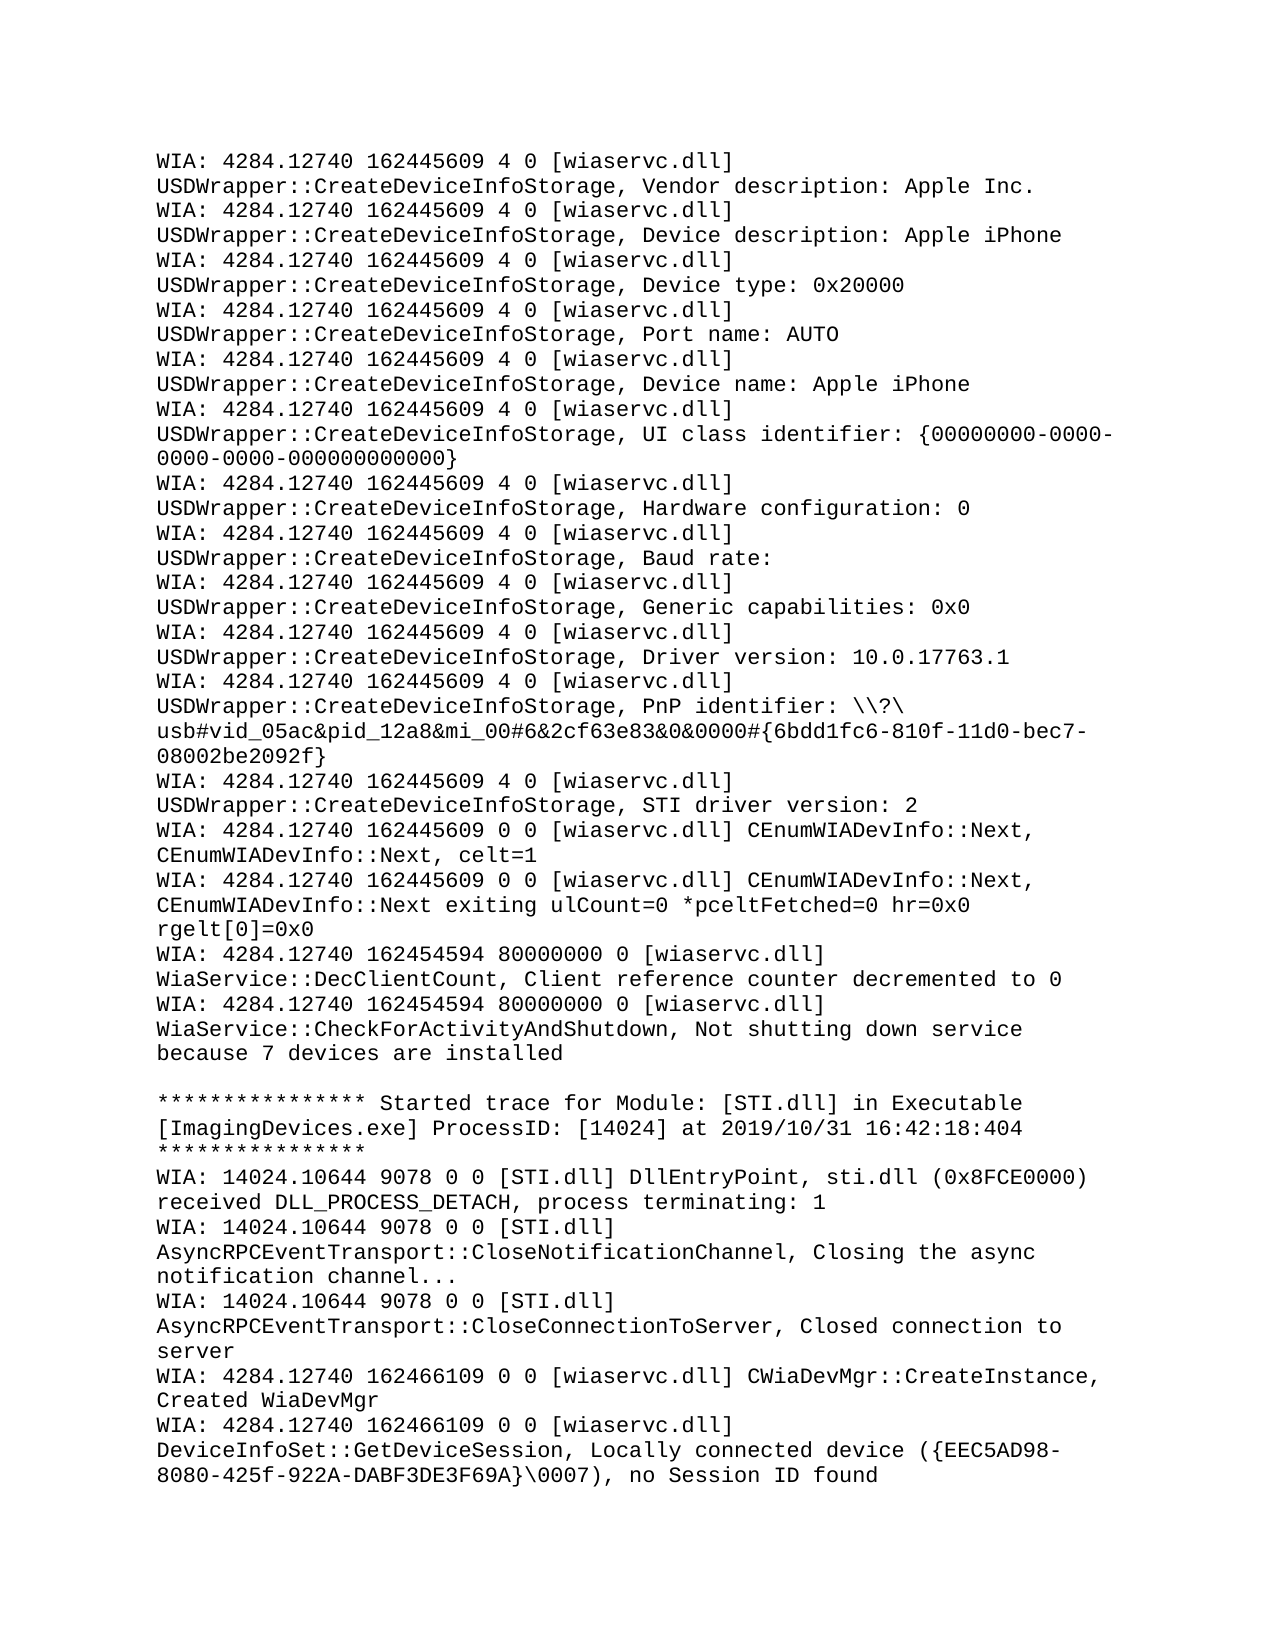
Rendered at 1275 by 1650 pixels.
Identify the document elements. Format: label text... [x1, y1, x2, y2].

text WIA: 4284.12740 162454594 80000000 0 [wiaservc.dll] WiaService::DecClientCount, Client reference counter decremented to 0 [156, 943, 1118, 993]
text WIA: 4284.12740 162445609 4 0 [wiaservc.dll] USDWrapper::CreateDeviceInfoStorage, PnP identifier: \\?\usb#vid_05ac&pid_12a8&mi_00#6&2cf63e83&0&0000#{6bdd1fc6-810f-11d0-bec7-08002be2092f} [156, 671, 1118, 770]
text WIA: 4284.12740 162445609 4 0 [wiaservc.dll] USDWrapper::CreateDeviceInfoStorage, Device name: Apple iPhone [156, 348, 1118, 398]
text WIA: 4284.12740 162445609 4 0 [wiaservc.dll] USDWrapper::CreateDeviceInfoStorage, Baud rate: [156, 522, 1118, 571]
text WIA: 4284.12740 162466109 0 0 [wiaservc.dll] DeviceInfoSet::GetDeviceSession, Locally connected device ({EEC5AD98-8080-425f-922A-DABF3DE3F69A}\0007), no Session ID found [156, 1414, 1118, 1489]
text WIA: 4284.12740 162445609 4 0 [wiaservc.dll] USDWrapper::CreateDeviceInfoStorage, UI class identifier: {00000000-0000-0000-0000-000000000000} [156, 398, 1118, 472]
text WIA: 4284.12740 162454594 80000000 0 [wiaservc.dll] WiaService::CheckForActivityAndShutdown, Not shutting down service because 7 devices are installed [156, 993, 1118, 1067]
text WIA: 4284.12740 162445609 0 0 [wiaservc.dll] CEnumWIADevInfo::Next, CEnumWIADevInfo::Next, celt=1 [156, 819, 1118, 869]
text WIA: 4284.12740 162445609 4 0 [wiaservc.dll] USDWrapper::CreateDeviceInfoStorage, Device description: Apple iPhone [156, 199, 1118, 249]
text WIA: 4284.12740 162445609 4 0 [wiaservc.dll] USDWrapper::CreateDeviceInfoStorage, Generic capabilities: 0x0 [156, 571, 1118, 621]
text WIA: 4284.12740 162445609 4 0 [wiaservc.dll] USDWrapper::CreateDeviceInfoStorage, Device type: 0x20000 [156, 249, 1118, 299]
text WIA: 4284.12740 162445609 4 0 [wiaservc.dll] USDWrapper::CreateDeviceInfoStorage, Driver version: 10.0.17763.1 [156, 621, 1118, 671]
text WIA: 4284.12740 162445609 4 0 [wiaservc.dll] USDWrapper::CreateDeviceInfoStorage, Vendor description: Apple Inc. [156, 150, 1118, 199]
text WIA: 4284.12740 162445609 4 0 [wiaservc.dll] USDWrapper::CreateDeviceInfoStorage, Port name: AUTO [156, 299, 1118, 348]
text **************** Started trace for Module: [STI.dll] in Executable [ImagingDevices.exe] ProcessID: [14024] at 2019/10/31 16:42:18:404 **************** [156, 1092, 1118, 1166]
text WIA: 4284.12740 162445609 0 0 [wiaservc.dll] CEnumWIADevInfo::Next, CEnumWIADevInfo::Next exiting ulCount=0 *pceltFetched=0 hr=0x0 rgelt[0]=0x0 [156, 869, 1118, 943]
text WIA: 4284.12740 162445609 4 0 [wiaservc.dll] USDWrapper::CreateDeviceInfoStorage, STI driver version: 2 [156, 770, 1118, 819]
text WIA: 14024.10644 9078 0 0 [STI.dll] AsyncRPCEventTransport::CloseConnectionToServer, Closed connection to server [156, 1290, 1118, 1365]
text WIA: 4284.12740 162466109 0 0 [wiaservc.dll] CWiaDevMgr::CreateInstance, Created WiaDevMgr [156, 1365, 1118, 1414]
text WIA: 14024.10644 9078 0 0 [STI.dll] DllEntryPoint, sti.dll (0x8FCE0000) received DLL_PROCESS_DETACH, process terminating: 1 [156, 1166, 1118, 1216]
text WIA: 4284.12740 162445609 4 0 [wiaservc.dll] USDWrapper::CreateDeviceInfoStorage, Hardware configuration: 0 [156, 472, 1118, 522]
text WIA: 14024.10644 9078 0 0 [STI.dll] AsyncRPCEventTransport::CloseNotificationChannel, Closing the async notification channel... [156, 1216, 1118, 1290]
